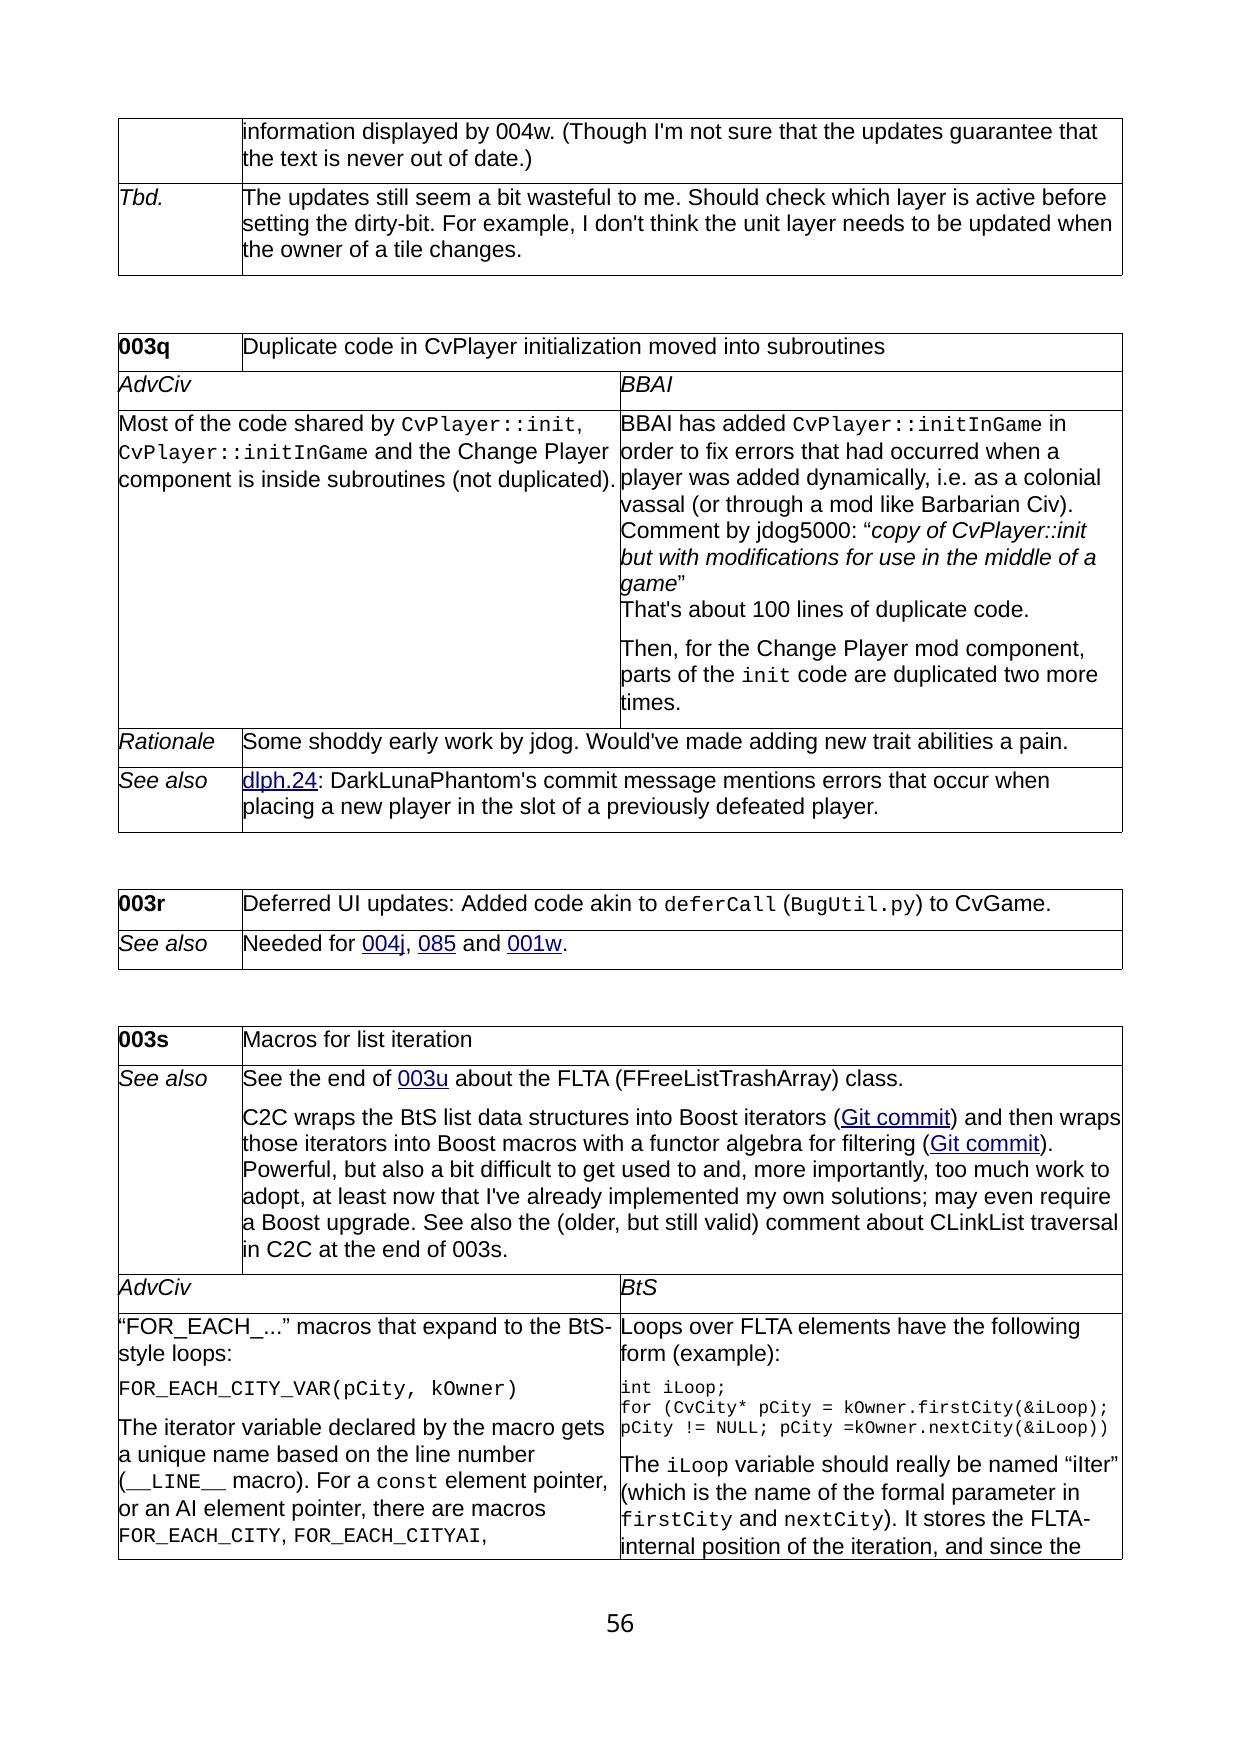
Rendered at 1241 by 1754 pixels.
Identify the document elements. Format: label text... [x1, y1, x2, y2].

table_cell AdvCiv [119, 1275, 620, 1313]
table_cell Rationale [119, 729, 242, 767]
table_header Deferred UI updates: Added code akin to deferCall (BugUtil.py) to CvGame. [243, 890, 1122, 929]
table_cell “FOR_EACH_...” macros that expand to the BtS-style loops: FOR_EACH_CITY_VAR(pCity, kOwner) The iterator variable declared by the macro gets a unique name based on the line number (__LINE__ macro). For a const element pointer, or an AI element pointer, there are macros FOR_EACH_CITY, FOR_EACH_CITYAI, [119, 1314, 620, 1559]
table_header Macros for list iteration [243, 1027, 1122, 1065]
table_cell information displayed by 004w. (Though I'm not sure that the updates guarantee that the text is never out of date.) [243, 119, 1122, 183]
table_cell BBAI has added CvPlayer::initInGame in order to fix errors that had occurred when a player was added dynamically, i.e. as a colonial vassal (or through a mod like Barbarian Civ). Comment by jdog5000: “copy of CvPlayer::init but with modifications for use in the middle of a game” That's about 100 lines of duplicate code. Then, for the Change Player mod component, parts of the init code are duplicated two more times. [621, 411, 1122, 728]
table_cell Tbd. [119, 184, 242, 275]
table_cell See also [119, 768, 242, 832]
table_cell AdvCiv [119, 372, 620, 410]
table_cell Needed for 004j, 085 and 001w. [243, 931, 1122, 968]
table_cell BBAI [621, 372, 1122, 410]
table_header 003r [119, 890, 242, 929]
table_cell See also [119, 1066, 242, 1274]
table_header Duplicate code in CvPlayer initialization moved into subroutines [243, 334, 1122, 371]
table_cell Most of the code shared by CvPlayer::init, CvPlayer::initInGame and the Change Player component is inside subroutines (not duplicated). [119, 411, 620, 728]
table_cell dlph.24: DarkLunaPhantom's commit message mentions errors that occur when placing a new player in the slot of a previously defeated player. [243, 768, 1122, 832]
table_header 003q [119, 334, 242, 371]
table_cell [119, 119, 242, 183]
table_cell See the end of 003u about the FLTA (FFreeListTrashArray) class. C2C wraps the BtS list data structures into Boost iterators (Git commit) and then wraps those iterators into Boost macros with a functor algebra for filtering (Git commit). Powerful, but also a bit difficult to get used to and, more importantly, too much work to adopt, at least now that I've already implemented my own solutions; may even require a Boost upgrade. See also the (older, but still valid) comment about CLinkList traversal in C2C at the end of 003s. [243, 1066, 1122, 1274]
table_cell See also [119, 931, 242, 968]
table_cell Loops over FLTA elements have the following form (example): int iLoop; for (CvCity* pCity = kOwner.firstCity(&iLoop); pCity != NULL; pCity =kOwner.nextCity(&iLoop)) The iLoop variable should really be named “iIter” (which is the name of the formal parameter in firstCity and nextCity). It stores the FLTA-internal position of the iteration, and since the [621, 1314, 1122, 1559]
table_header 003s [119, 1027, 242, 1065]
table_cell The updates still seem a bit wasteful to me. Should check which layer is active before setting the dirty-bit. For example, I don't think the unit layer needs to be updated when the owner of a tile changes. [243, 184, 1122, 275]
table_cell BtS [621, 1275, 1122, 1313]
table_cell Some shoddy early work by jdog. Would've made adding new trait abilities a pain. [243, 729, 1122, 767]
